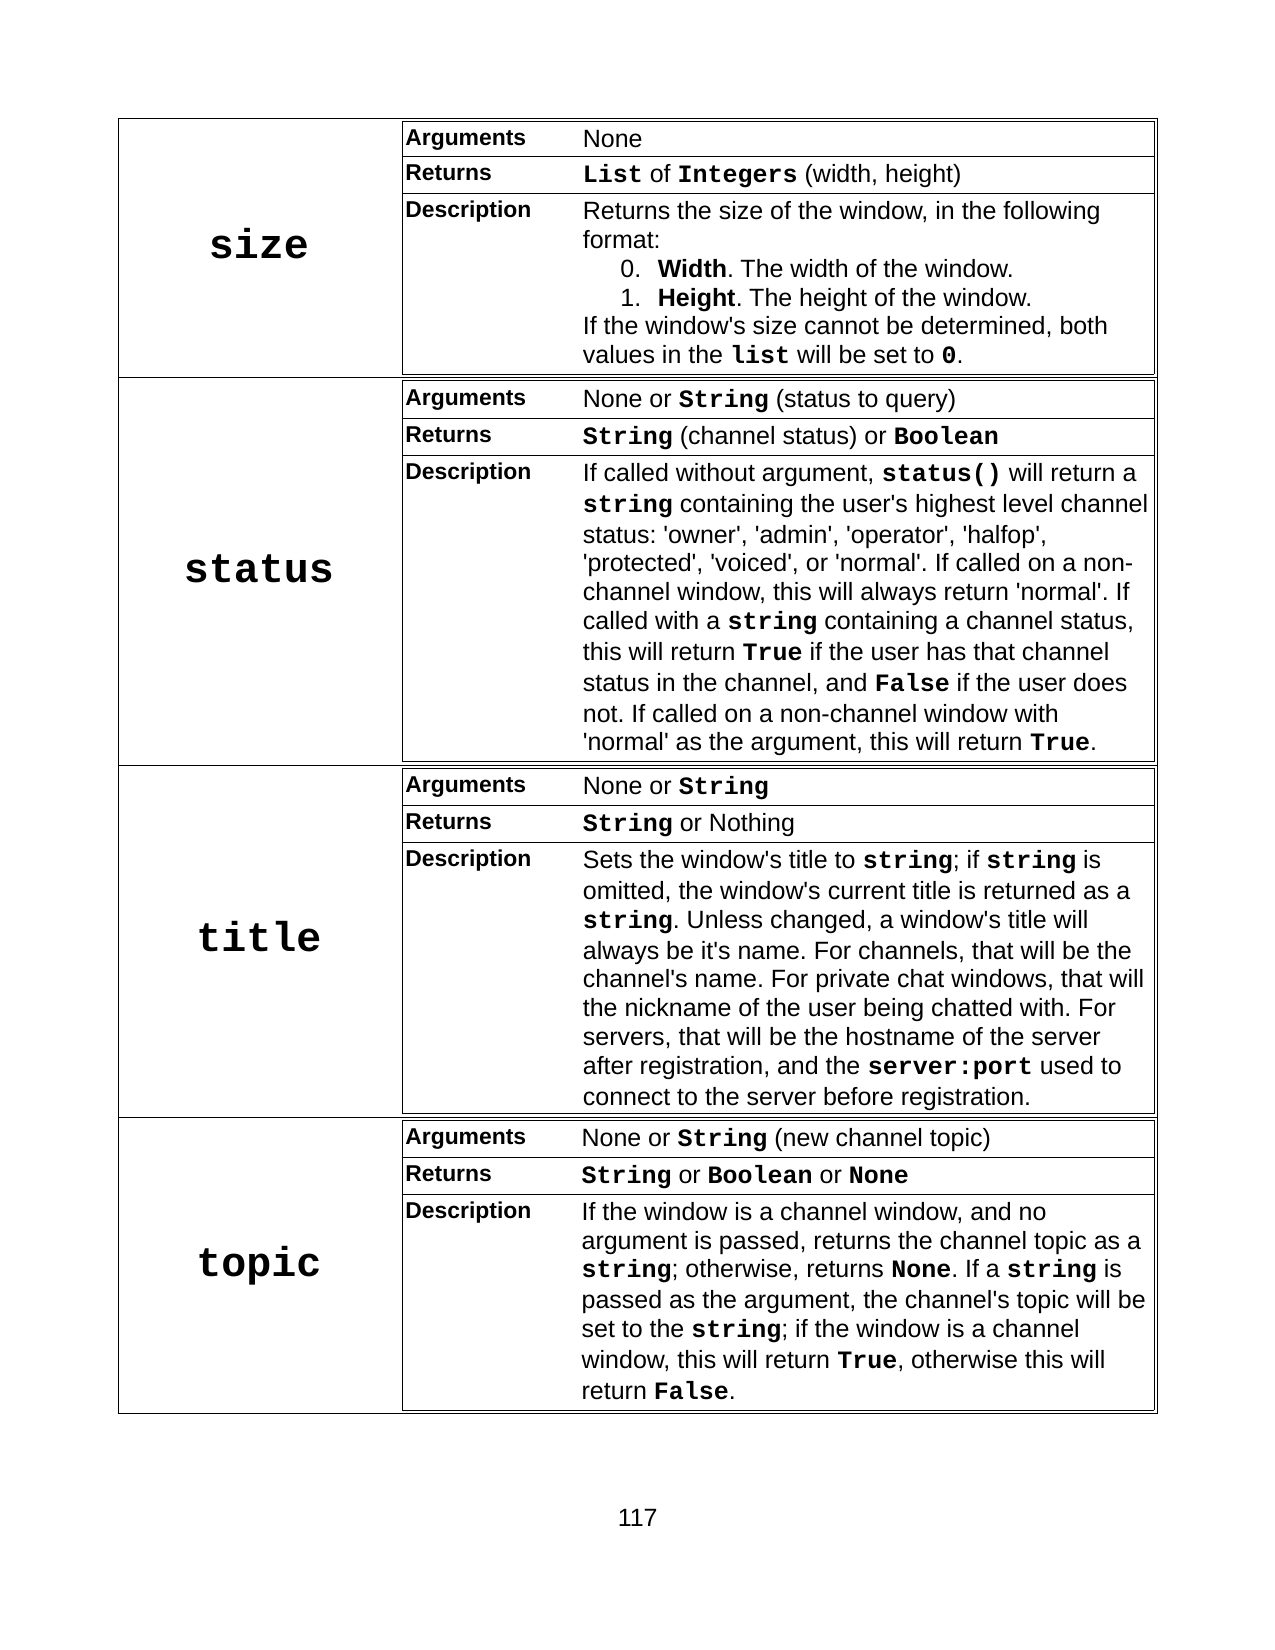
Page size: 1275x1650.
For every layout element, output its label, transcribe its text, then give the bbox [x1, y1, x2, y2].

table_cell Description [403, 843, 580, 1113]
table_cell topic [119, 1118, 399, 1413]
table_header Arguments [403, 122, 580, 156]
table_header Arguments [403, 381, 580, 417]
table_cell String (channel status) or Boolean [580, 419, 1154, 454]
table_cell If the window is a channel window, and no argument is passed, returns the channel topic as a string; otherwise, returns None. If a string is passed as the argument, the channel's topic will be set to the string; if the window is a channel window, this will return True, otherwise this will return False. [578, 1195, 1154, 1410]
table_cell status [119, 378, 399, 764]
table_cell Returns [403, 1158, 578, 1194]
table_header Arguments [403, 769, 580, 805]
table_header None or String [580, 769, 1154, 805]
table_cell [399, 119, 1157, 377]
table_cell Description [403, 1195, 578, 1410]
table_cell Returns [403, 806, 580, 842]
table_cell Returns the size of the window, in the following format: Width. The width of the window. Height. The height of the window. If the window's size cannot be determined, both values in the list will be set to 0. [580, 194, 1154, 374]
table_cell Sets the window's title to string; if string is omitted, the window's current title is returned as a string. Unless changed, a window's title will always be it's name. For channels, that will be the channel's name. For private chat windows, that will the nickname of the user being chatted with. For servers, that will be the hostname of the server after registration, and the server:port used to connect to the server before registration. [580, 843, 1154, 1113]
table_header Arguments [403, 1121, 578, 1157]
table_cell Description [403, 194, 580, 374]
table_header None or String (status to query) [580, 381, 1154, 417]
table_header None or String (new channel topic) [578, 1121, 1154, 1157]
table_cell Description [403, 456, 580, 761]
table_cell [399, 378, 1157, 764]
table_cell String or Boolean or None [578, 1158, 1154, 1194]
table_cell Returns [403, 419, 580, 454]
table_cell If called without argument, status() will return a string containing the user's highest level channel status: 'owner', 'admin', 'operator', 'halfop', 'protected', 'voiced', or 'normal'. If called on a non-channel window, this will always return 'normal'. If called with a string containing a channel status, this will return True if the user has that channel status in the channel, and False if the user does not. If called on a non-channel window with 'normal' as the argument, this will return True. [580, 456, 1154, 761]
table_cell String or Nothing [580, 806, 1154, 842]
table_cell List of Integers (width, height) [580, 157, 1154, 193]
table_cell Returns [403, 157, 580, 193]
table_cell size [119, 119, 399, 377]
table_header None [580, 122, 1154, 156]
table_cell title [119, 766, 399, 1117]
table_cell [399, 766, 1157, 1117]
table_cell [399, 1118, 1157, 1413]
